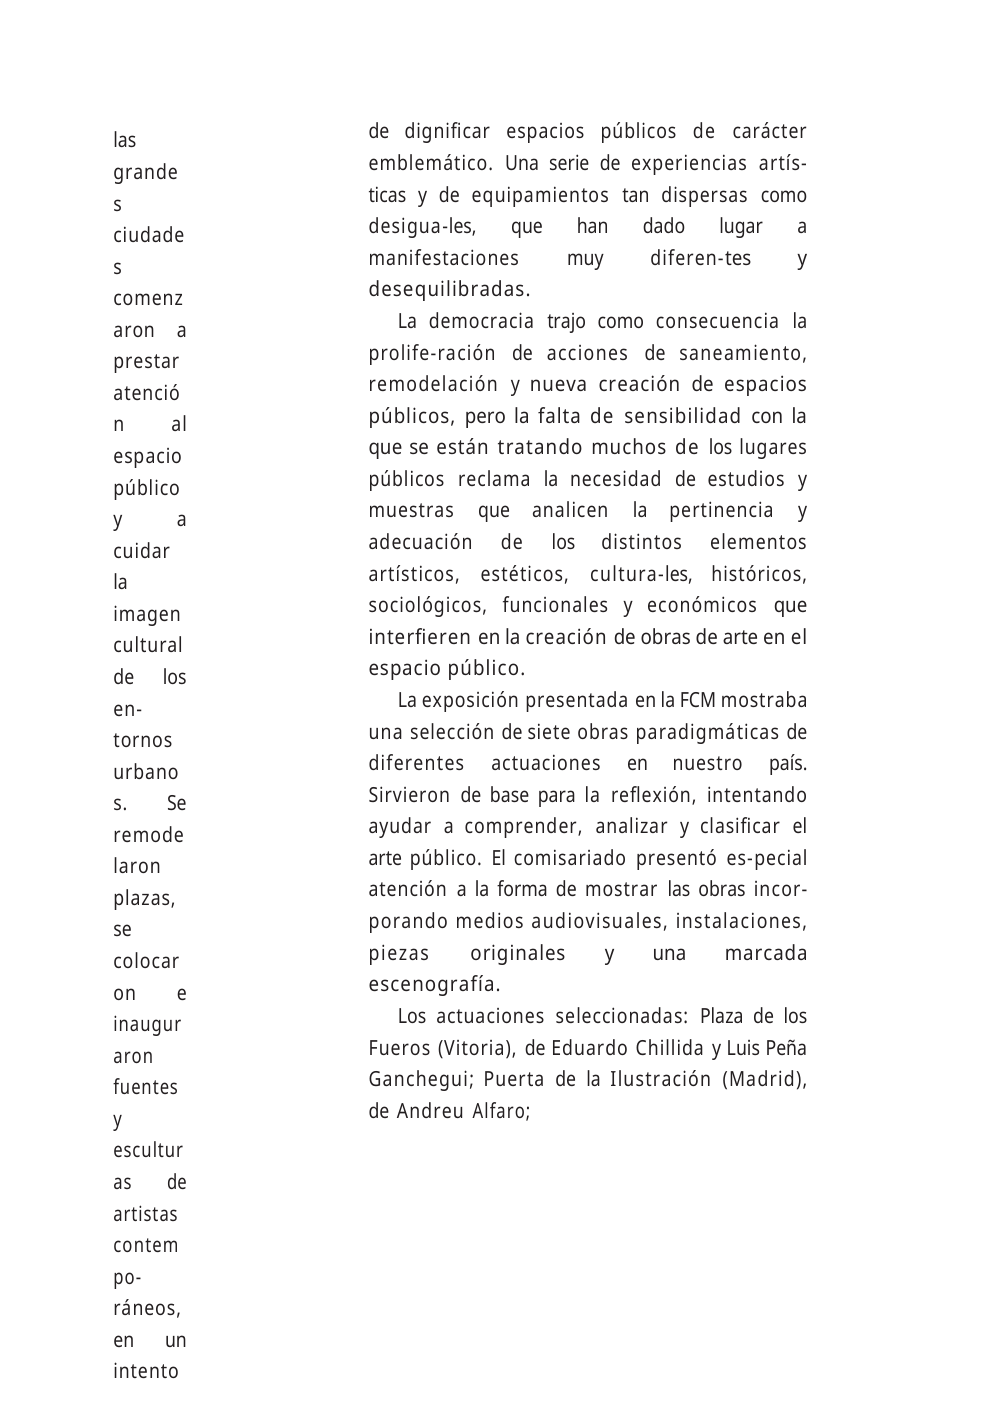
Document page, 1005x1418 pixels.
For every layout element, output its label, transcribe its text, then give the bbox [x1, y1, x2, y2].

text La democracia trajo como consecuencia la prolife-ración de acciones de saneamiento, remodelación y nueva creación de espacios públicos, pero la falta de sensibilidad con la que se están tratando muchos de los lugares públicos reclama la necesidad de estudios y muestras que analicen la pertinencia y adecuación de los distintos elementos artísticos, estéticos, cultura-les, históricos, sociológicos, funcionales y económicos que interfieren en la creación de obras de arte en el espacio público. [368, 306, 807, 682]
text de dignificar espacios públicos de carácter emblemático. Una serie de experiencias artís-ticas y de equipamientos tan dispersas como desigua-les, que han dado lugar a manifestaciones muy diferen-tes y desequilibradas. [368, 117, 807, 303]
text Los actuaciones seleccionadas: Plaza de los Fueros (Vitoria), de Eduardo Chillida y Luis Peña Ganchegui; Puerta de la Ilustración (Madrid), de Andreu Alfaro; [368, 1001, 807, 1124]
text las grandes ciudades comenzaron a prestar atención al espacio público y a cuidar la imagen cultural de los en-tornos urbanos. Se remodelaron plazas, se colocaron e inauguraron fuentes y esculturas de artistas contempo-ráneos, en un intento [113, 126, 186, 1385]
text La exposición presentada en la FCM mostraba una selección de siete obras paradigmáticas de diferentes actuaciones en nuestro país. Sirvieron de base para la reflexión, intentando ayudar a comprender, analizar y clasificar el arte público. El comisariado presentó es-pecial atención a la forma de mostrar las obras incor-porando medios audiovisuales, instalaciones, piezas originales y una marcada escenografía. [368, 685, 807, 998]
